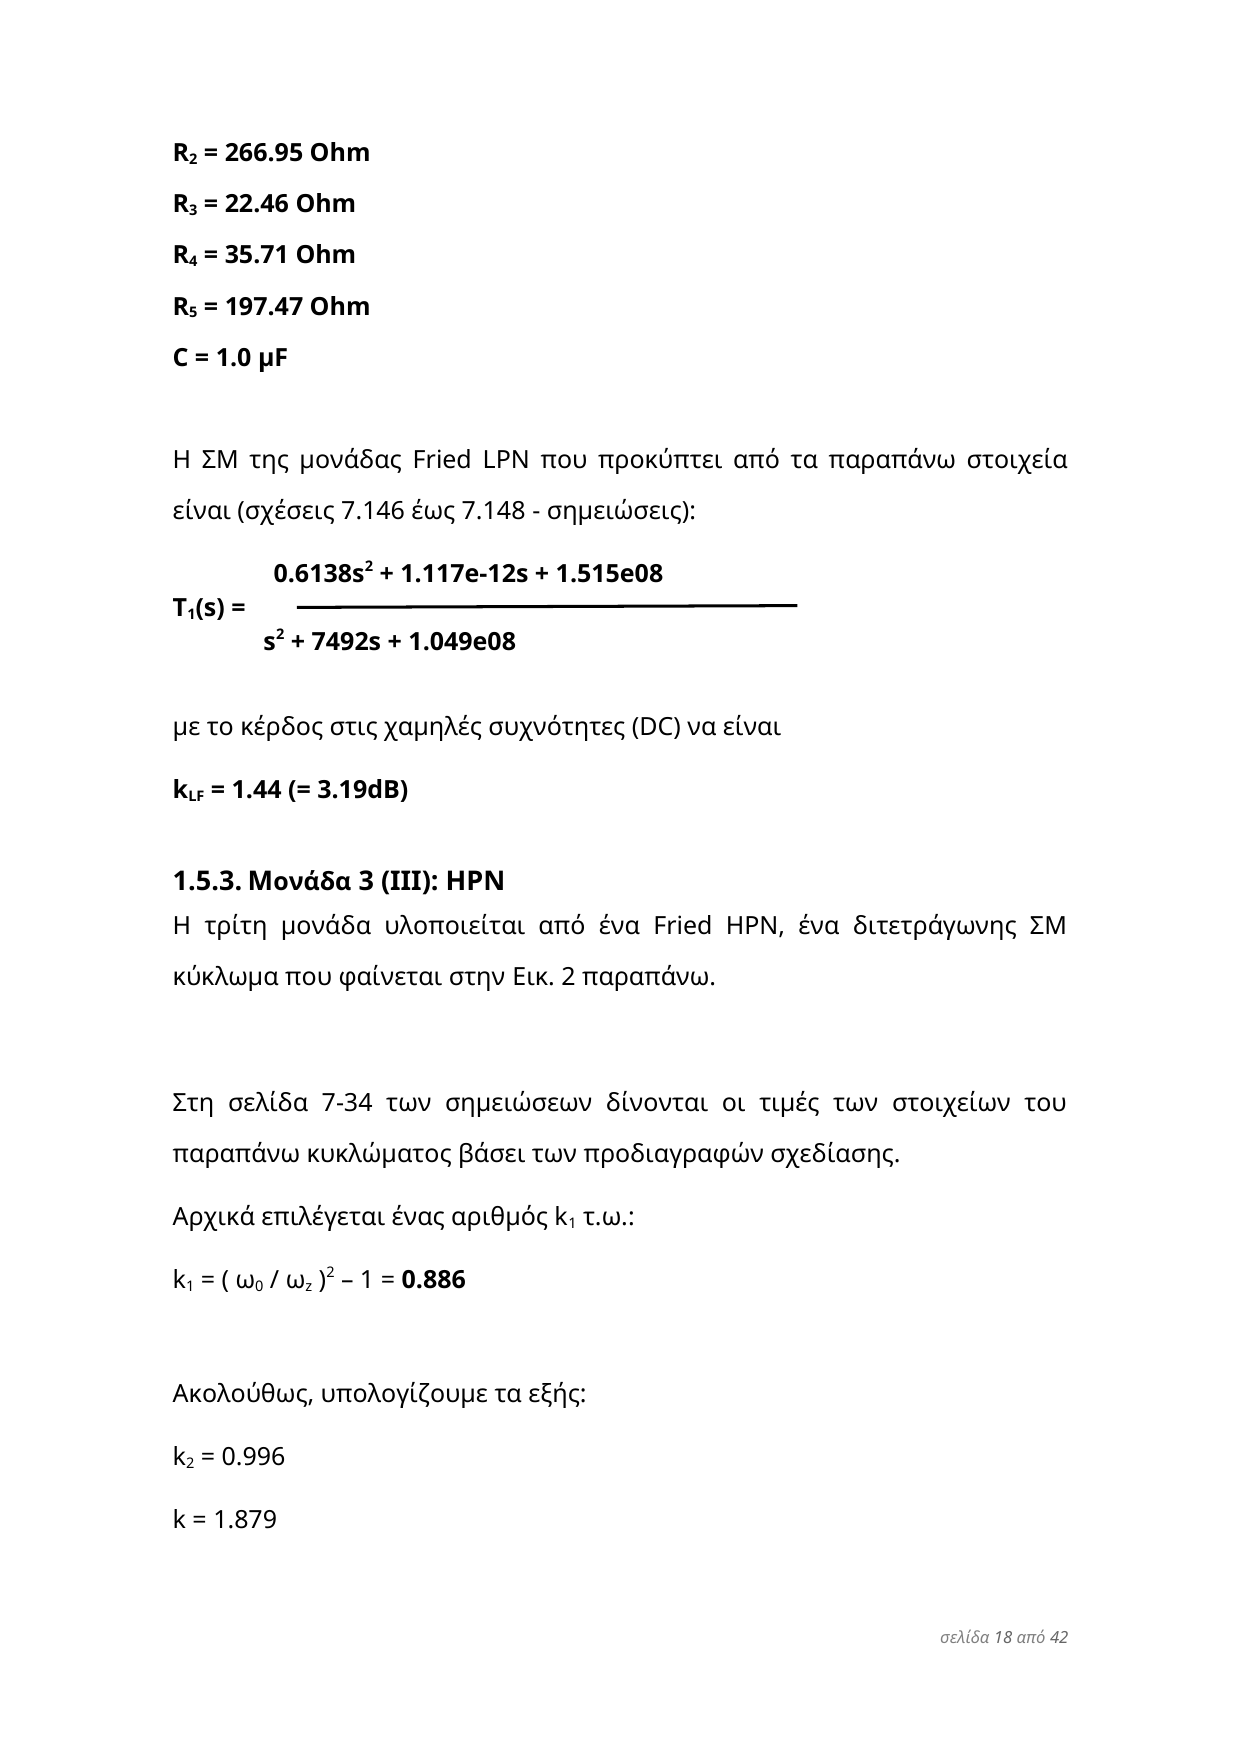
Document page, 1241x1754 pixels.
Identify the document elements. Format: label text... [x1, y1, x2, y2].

text Η ΣΜ της μονάδας Fried LPN που προκύπτει από τα παραπάνω στοιχεία είναι (σχέσεις 7.146 έως 7.148 - σημειώσεις): [172, 441, 1068, 526]
text 0.6138s2 + 1.117e-12s + 1.515e08 [172, 555, 1068, 589]
text Στη σελίδα 7-34 των σημειώσεων δίνονται οι τιμές των στοιχείων του παραπάνω κυκλώματος βάσει των προδιαγραφών σχεδίασης. [172, 1084, 1068, 1169]
text k = 1.879 [172, 1502, 1068, 1536]
subtitle Μονάδα 3 (ΙII): HPN [172, 862, 1068, 898]
text R4 = 35.71 Ohm [172, 237, 1068, 271]
text k2 = 0.996 [172, 1439, 1068, 1473]
text Ακολούθως, υπολογίζουμε τα εξής: [172, 1376, 1068, 1410]
text R5 = 197.47 Ohm [172, 288, 1068, 322]
text C = 1.0 μF [172, 339, 1068, 373]
text Αρχικά επιλέγεται ένας αριθμός k1 τ.ω.: [172, 1198, 1068, 1233]
text Η τρίτη μονάδα υλοποιείται από ένα Fried HPN, ένα διτετράγωνης ΣΜ κύκλωμα που φαίνεται στην Εικ. 2 παραπάνω. [172, 907, 1068, 992]
text R3 = 22.46 Ohm [172, 186, 1068, 220]
text με το κέρδος στις χαμηλές συχνότητες (DC) να είναι [172, 708, 1068, 743]
text R2 = 266.95 Ohm [172, 135, 1068, 169]
text k1 = ( ω0 / ωz )2 – 1 = 0.886 [172, 1262, 1068, 1296]
text kLF = 1.44 (= 3.19dB) [172, 772, 1068, 806]
text Τ1(s) = [172, 589, 1068, 623]
text s2 + 7492s + 1.049e08 [172, 623, 1068, 657]
